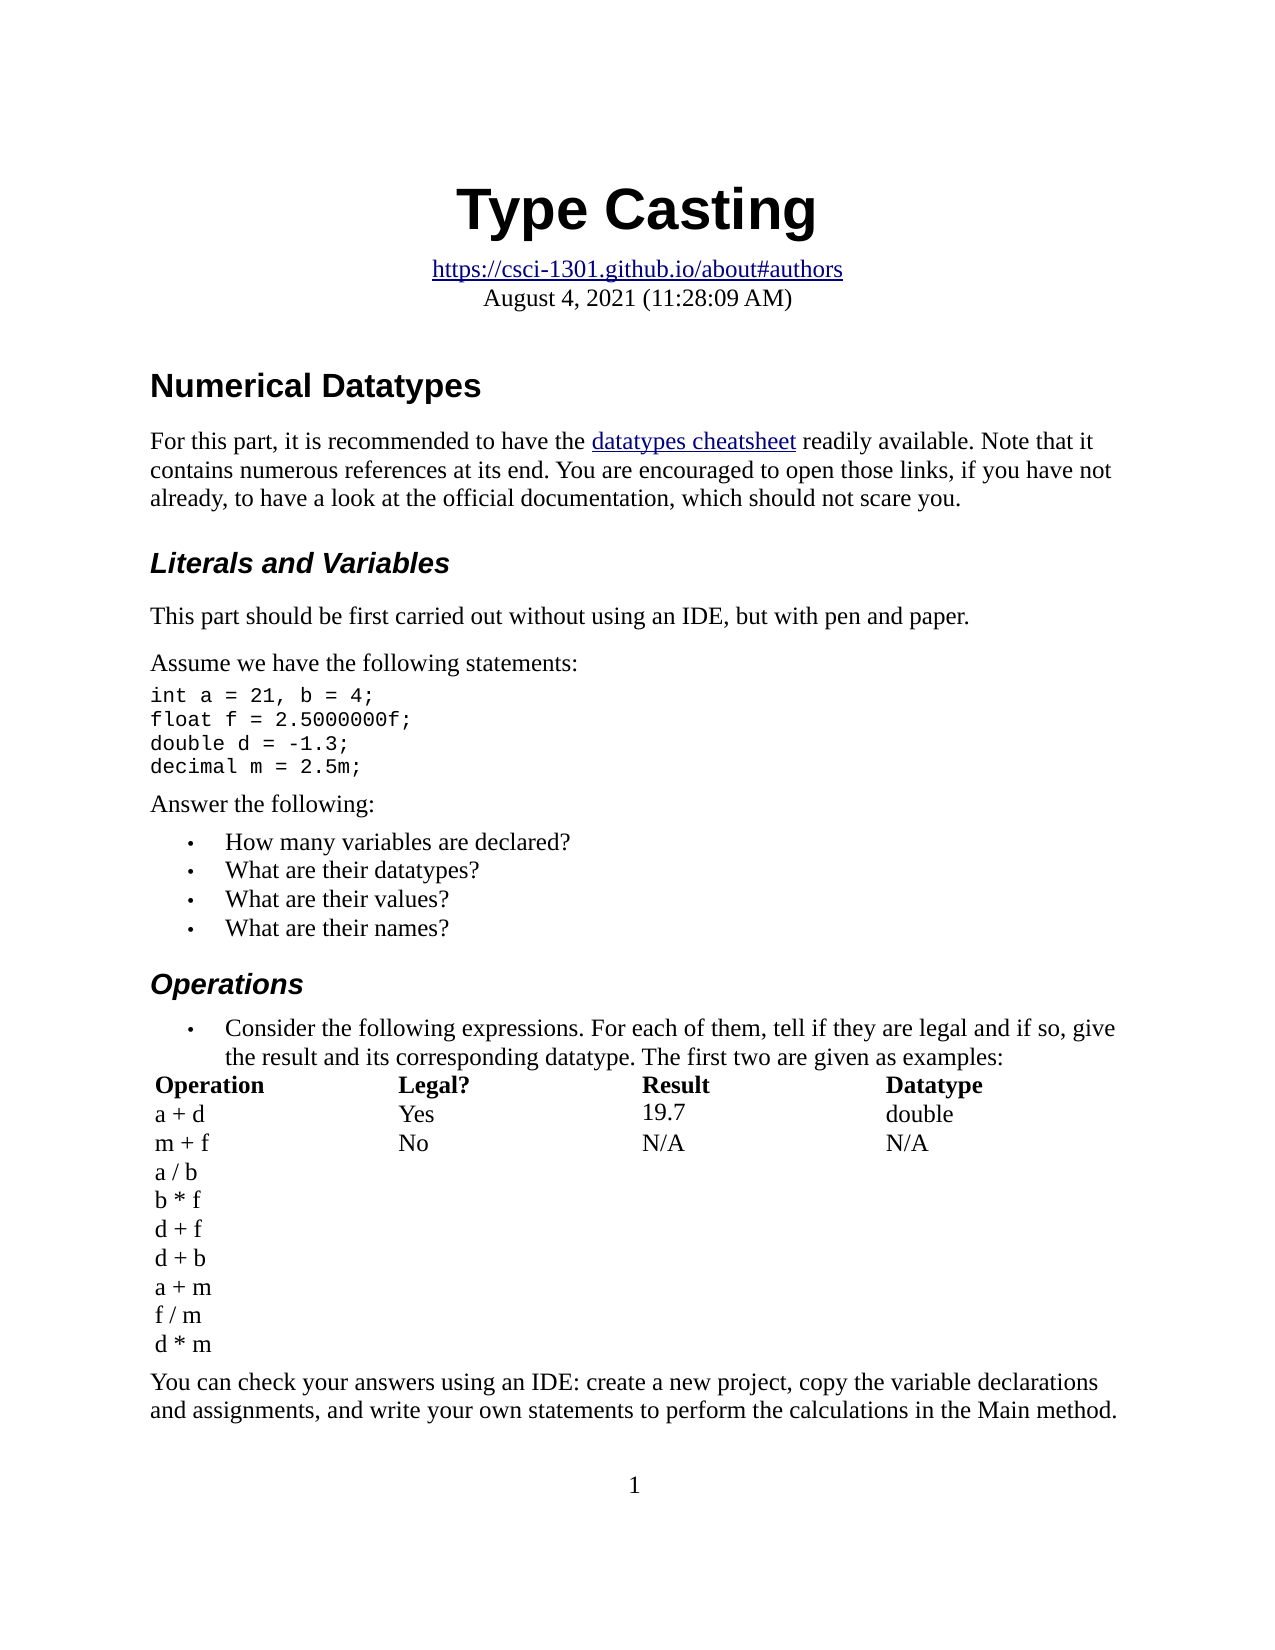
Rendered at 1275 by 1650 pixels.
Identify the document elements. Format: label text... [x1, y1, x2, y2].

list What are their names? [187, 913, 1125, 942]
table_cell d + f [150, 1214, 394, 1243]
table_cell [881, 1272, 1125, 1300]
table_cell [638, 1099, 881, 1128]
table_cell [394, 1157, 637, 1185]
subtitle Literals and Variables [150, 546, 1125, 580]
table_cell [881, 1157, 1125, 1185]
table_cell [394, 1185, 637, 1214]
text int a = 21, b = 4; [150, 686, 1125, 709]
table_cell [881, 1300, 1125, 1329]
list What are their values? [187, 884, 1125, 913]
table_cell N/A [638, 1128, 881, 1157]
text For this part, it is recommended to have the datatypes cheatsheet readily available. Note that it contains numerous references at its end. You are encouraged to open those links, if you have not already, to have a look at the official documentation, which should not scare you. [150, 426, 1125, 512]
table_cell a / b [150, 1157, 394, 1185]
list Consider the following expressions. For each of them, tell if they are legal and if so, give the result and its corresponding datatype. The first two are given as examples: [187, 1013, 1125, 1070]
list How many variables are declared? [187, 827, 1125, 856]
list What are their datatypes? [187, 856, 1125, 884]
table_cell [638, 1272, 881, 1300]
text Assume we have the following statements: [150, 648, 1125, 677]
text This part should be first carried out without using an IDE, but with pen and paper. [150, 601, 1125, 630]
table_cell [638, 1185, 881, 1214]
subtitle Operations [150, 967, 1125, 1000]
table_cell [881, 1243, 1125, 1272]
table_cell Yes [394, 1099, 637, 1128]
text double d = -1.3; [150, 733, 1125, 756]
text https://csci-1301.github.io/about#authors [150, 254, 1125, 283]
table_cell [394, 1272, 637, 1300]
table_header Legal? [394, 1070, 637, 1099]
text Answer the following: [150, 789, 1125, 818]
table_cell [881, 1329, 1125, 1358]
table_cell d * m [150, 1329, 394, 1358]
table_cell [394, 1329, 637, 1358]
table_cell [638, 1243, 881, 1272]
table_cell double [881, 1099, 1125, 1128]
table_cell [638, 1157, 881, 1185]
table_cell [881, 1185, 1125, 1214]
table_cell d + b [150, 1243, 394, 1272]
title Type Casting [150, 175, 1125, 242]
table_cell N/A [881, 1128, 1125, 1157]
text decimal m = 2.5m; [150, 756, 1125, 780]
subtitle Numerical Datatypes [150, 366, 1125, 404]
table_cell a + m [150, 1272, 394, 1300]
text August 4, 2021 (11:28:09 AM) [150, 283, 1125, 312]
table_header Datatype [881, 1070, 1125, 1099]
table_cell [881, 1214, 1125, 1243]
table_cell No [394, 1128, 637, 1157]
table_header Operation [150, 1070, 394, 1099]
text float f = 2.5000000f; [150, 709, 1125, 733]
table_cell m + f [150, 1128, 394, 1157]
table_cell a + d [150, 1099, 394, 1128]
table_cell [638, 1329, 881, 1358]
table_cell [394, 1300, 637, 1329]
table_cell f / m [150, 1300, 394, 1329]
text You can check your answers using an IDE: create a new project, copy the variable declarations and assignments, and write your own statements to perform the calculations in the Main method. [150, 1367, 1125, 1424]
table_cell [394, 1243, 637, 1272]
table_cell [394, 1214, 637, 1243]
table_header Result [638, 1070, 881, 1099]
table_cell [638, 1300, 881, 1329]
table_cell [638, 1214, 881, 1243]
table_cell b * f [150, 1185, 394, 1214]
